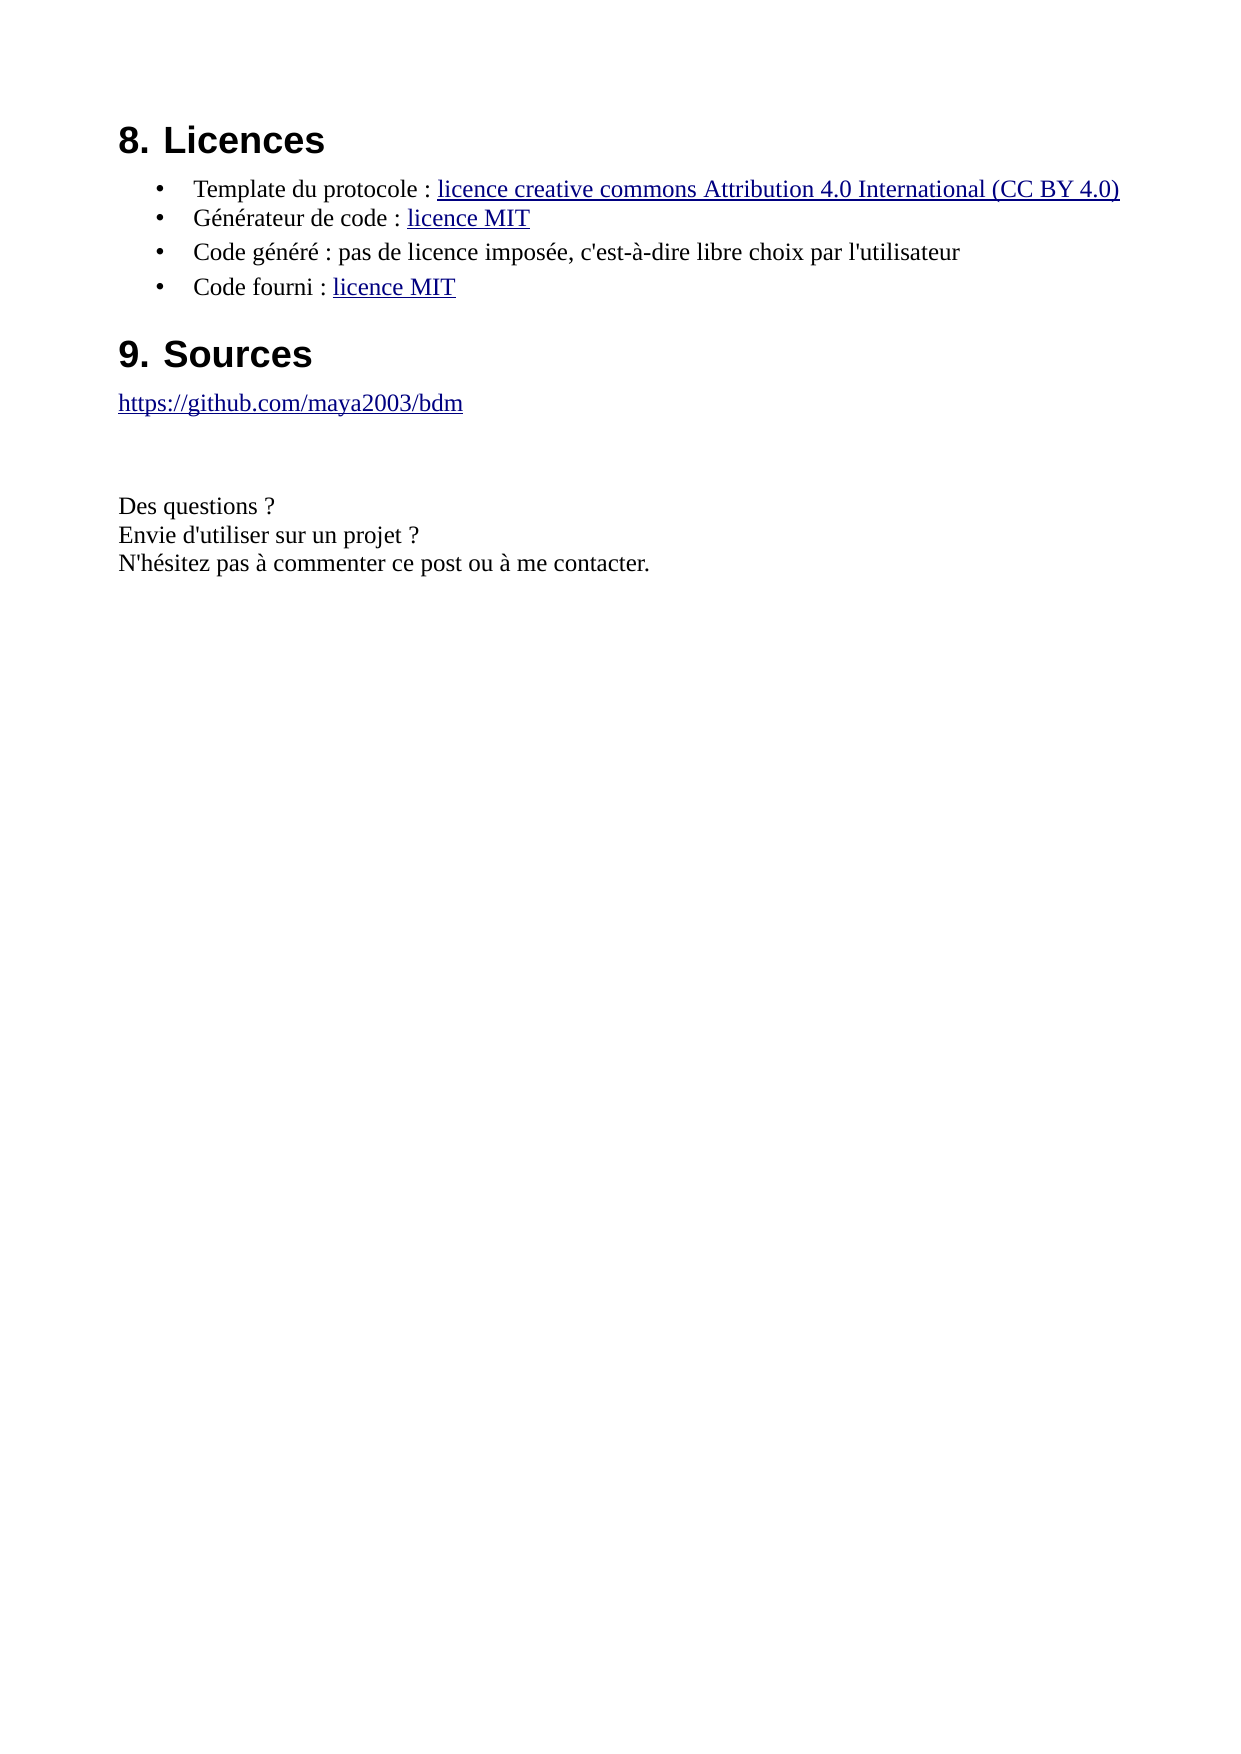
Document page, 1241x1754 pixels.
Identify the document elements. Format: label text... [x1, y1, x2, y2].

list Générateur de code : licence MIT [156, 203, 1122, 232]
list Code généré : pas de licence imposée, c'est-à-dire libre choix par l'utilisateur [156, 237, 1122, 266]
list Code fourni : licence MIT [156, 272, 1122, 301]
text Envie d'utiliser sur un projet ? [118, 520, 1122, 548]
text https://github.com/maya2003/bdm [118, 388, 1122, 416]
text N'hésitez pas à commenter ce post ou à me contacter. [118, 548, 1122, 577]
subtitle Licences [118, 118, 1122, 162]
text Des questions ? [118, 491, 1122, 520]
list Template du protocole : licence creative commons Attribution 4.0 International (CC BY 4.0) [156, 174, 1122, 203]
subtitle Sources [118, 331, 1122, 375]
